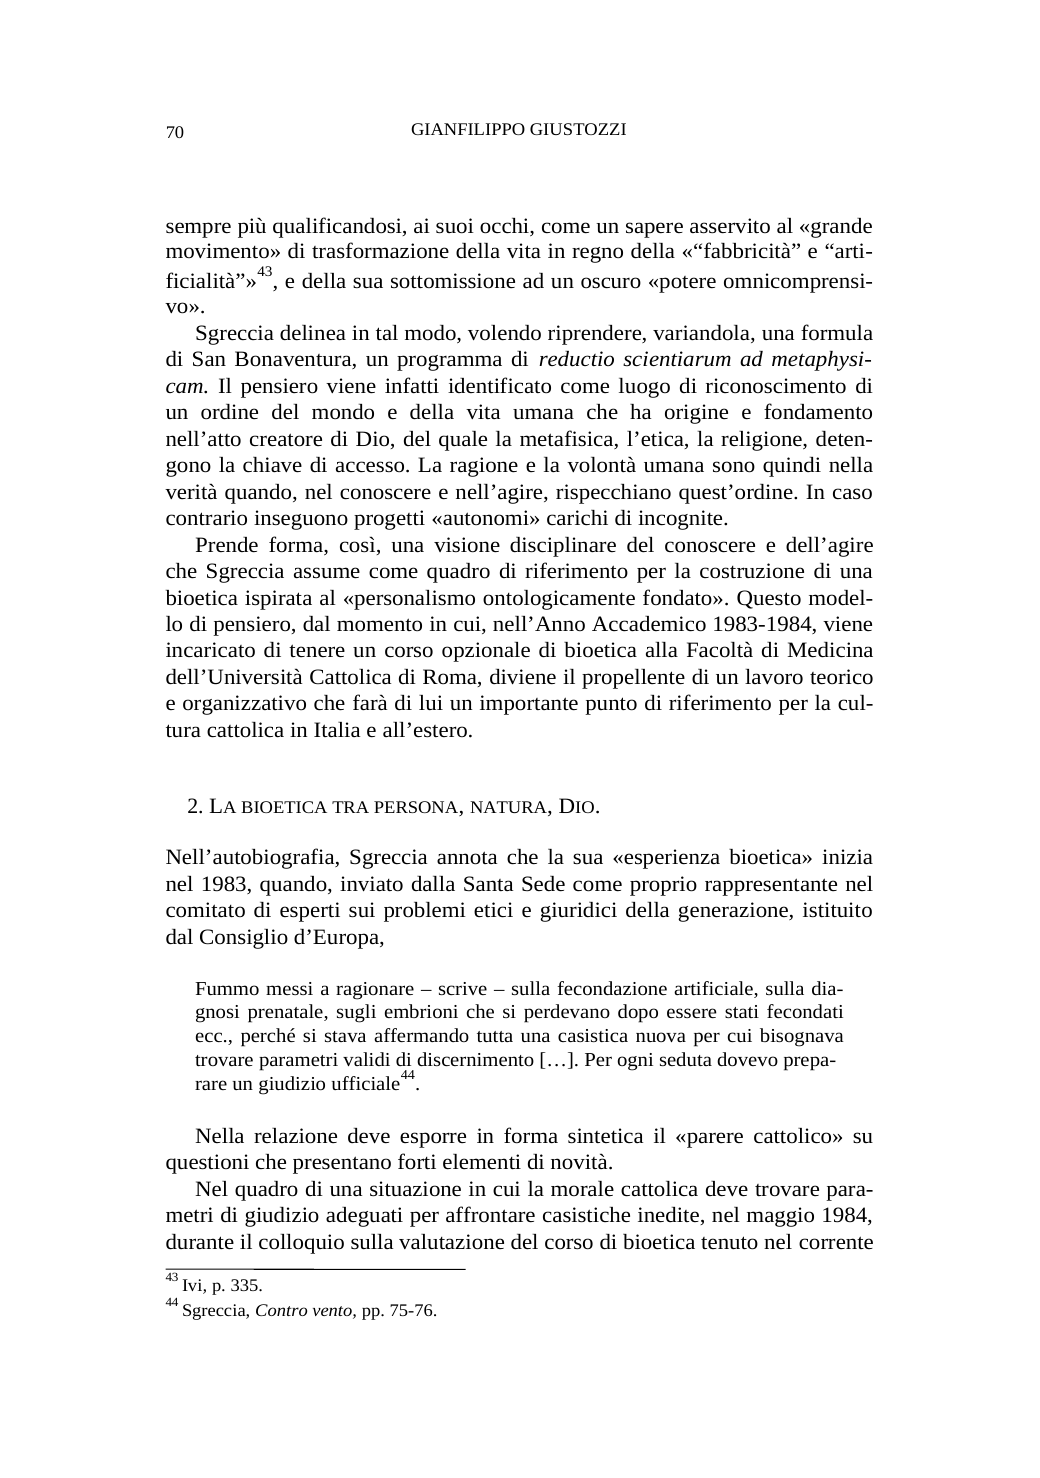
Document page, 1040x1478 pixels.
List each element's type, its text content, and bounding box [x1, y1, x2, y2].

text Prende forma, così, una visione disciplinare del conoscere e dell’agire che Sgreccia assume come quadro di riferimento per la costruzione di una bioetica ispirata al «personalismo ontologicamente fondato». Questo model- lo di pensiero, dal momento in cui, nell’Anno Accademico 1983-1984, viene incaricato di tenere un corso opzionale di bioetica alla Facoltà di Medicina dell’Università Cattolica di Roma, diviene il propellente di un lavoro teorico e organizzativo che farà di lui un importante punto di riferimento per la cul- tura cattolica in Italia e all’estero. [165, 532, 875, 742]
text 43 Ivi, p. 335. [165, 1259, 896, 1295]
text Nella relazione deve esporre in forma sintetica il «parere cattolico» su questioni che presentano forti elementi di novità. [165, 1123, 874, 1174]
text Fummo messi a ragionare – scrive – sulla fecondazione artificiale, sulla dia- gnosi prenatale, sugli embrioni che si perdevano dopo essere stati fecondati ecc., perché si stava affermando tutta una casistica nuova per cui bisognava trovare parametri validi di discernimento […]. Per ogni seduta dovevo prepa- [195, 977, 845, 1071]
text 44 Sgreccia, Contro vento, pp. 75-76. [165, 1295, 896, 1320]
text rare un giudizio ufficiale44. [195, 1072, 896, 1095]
text Sgreccia delinea in tal modo, volendo riprendere, variandola, una formula di San Bonaventura, un programma di reductio scientiarum ad metaphysi- cam. Il pensiero viene infatti identificato come luogo di riconoscimento di un ordine del mondo e della vita umana che ha origine e fondamento nell’atto creatore di Dio, del quale la metafisica, l’etica, la religione, deten- gono la chiave di accesso. La ragione e la volontà umana sono quindi nella verità quando, nel conoscere e nell’agire, rispecchiano quest’ordine. In caso contrario inseguono progetti «autonomi» carichi di incognite. [165, 320, 874, 530]
list LA BIOETICA TRA PERSONA, NATURA, DIO. [187, 793, 896, 818]
text Nel quadro di una situazione in cui la morale cattolica deve trovare para- metri di giudizio adeguati per affrontare casistiche inedite, nel maggio 1984, durante il colloquio sulla valutazione del corso di bioetica tenuto nel corrente [165, 1176, 874, 1254]
text Nell’autobiografia, Sgreccia annota che la sua «esperienza bioetica» inizia nel 1983, quando, inviato dalla Santa Sede come proprio rappresentante nel comitato di esperti sui problemi etici e giuridici della generazione, istituito dal Consiglio d’Europa, [165, 844, 874, 949]
text sempre più qualificandosi, ai suoi occhi, come un sapere asservito al «grande movimento» di trasformazione della vita in regno della «“fabbricità” e “arti- ficialità”»43, e della sua sottomissione ad un oscuro «potere omnicomprensi- vo». [165, 213, 874, 319]
